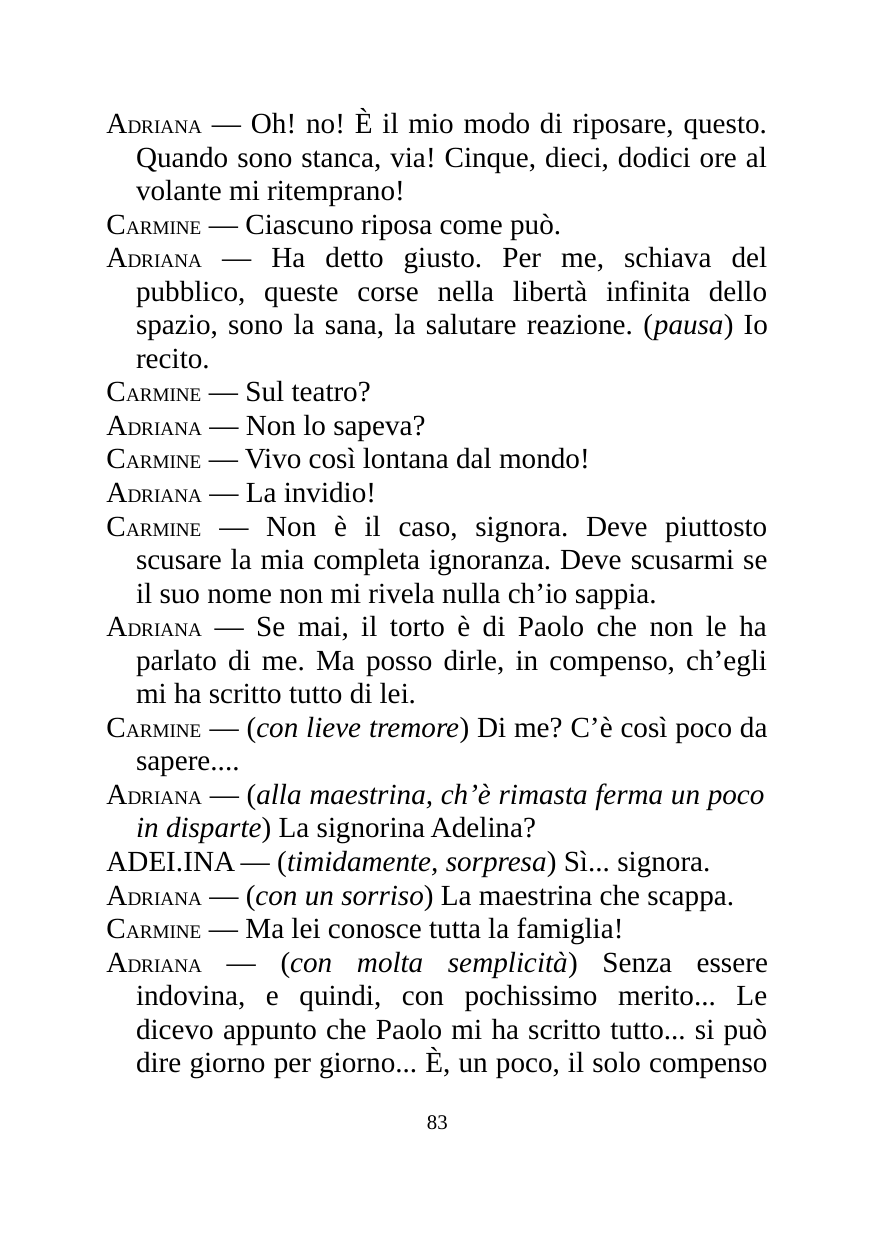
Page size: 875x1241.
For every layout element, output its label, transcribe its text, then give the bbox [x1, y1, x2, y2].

text Carmine — Sul teatro? [106, 374, 768, 408]
text Adriana — Ha detto giusto. Per me, schiava del pubblico, queste corse nella libertà infinita dello spazio, sono la sana, la salutare reazione. (pausa) Io recito. [106, 240, 768, 374]
text Adriana — (con molta semplicità) Senza essere indovina, e quindi, con pochissimo merito... Le dicevo appunto che Paolo mi ha scritto tutto... si può dire giorno per giorno... È, un poco, il solo compenso [106, 945, 768, 1079]
text Carmine — Ciascuno riposa come può. [106, 207, 768, 240]
text Carmine — Vivo così lontana dal mondo! [106, 442, 768, 475]
text Carmine — Non è il caso, signora. Deve piuttosto scusare la mia completa ignoranza. Deve scusarmi se il suo nome non mi rivela nulla ch’io sappia. [106, 509, 768, 609]
text Adriana — La invidio! [106, 475, 768, 509]
text Adriana — (alla maestrina, ch’è rimasta ferma un poco in disparte) La signorina Adelina? [106, 777, 768, 844]
text ADEI.INA — (timidamente, sorpresa) Sì... signora. [106, 844, 768, 878]
text Adriana — Oh! no! È il mio modo di riposare, questo. Quando sono stanca, via! Cinque, dieci, dodici ore al volante mi ritemprano! [106, 106, 768, 207]
text Carmine — (con lieve tremore) Di me? C’è così poco da sapere.... [106, 710, 768, 777]
text Carmine — Ma lei conosce tutta la famiglia! [106, 911, 768, 945]
text Adriana — Non lo sapeva? [106, 408, 768, 442]
text Adriana — Se mai, il torto è di Paolo che non le ha parlato di me. Ma posso dirle, in compenso, ch’egli mi ha scritto tutto di lei. [106, 609, 768, 710]
text Adriana — (con un sorriso) La maestrina che scappa. [106, 878, 768, 911]
